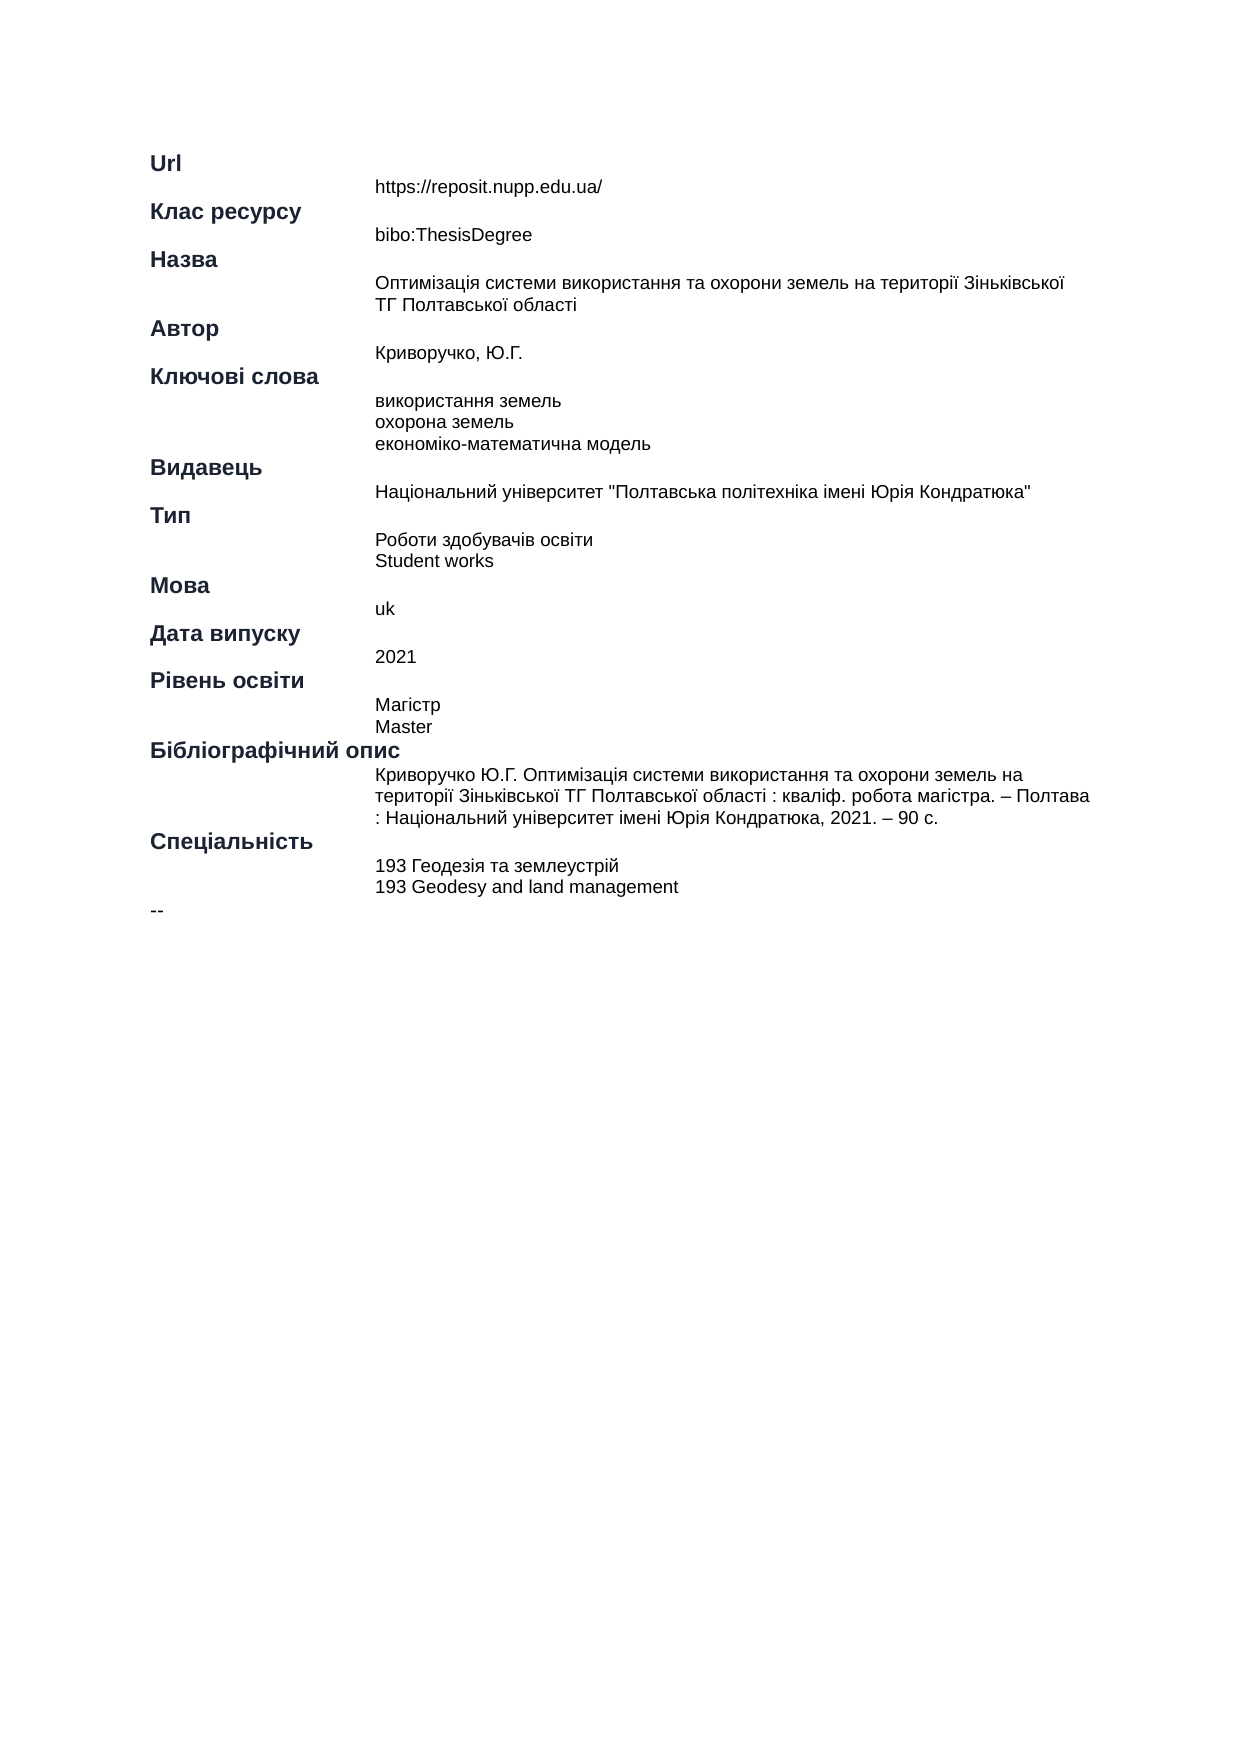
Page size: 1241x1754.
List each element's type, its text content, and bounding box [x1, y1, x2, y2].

text використання земель [375, 389, 1090, 411]
text 193 Geodesy and land management [375, 876, 1090, 897]
text uk [375, 598, 1090, 619]
text bibo:ThesisDegree [375, 224, 1090, 246]
text -- [150, 897, 1090, 921]
text 2021 [375, 646, 1090, 667]
text Національний університет "Полтавська політехніка імені Юрія Кондратюка" [375, 481, 1090, 502]
text Дата випуску [150, 619, 1090, 646]
text Рівень освіти [150, 667, 1090, 694]
text Клас ресурсу [150, 198, 1090, 224]
text Ключові слова [150, 363, 1090, 389]
text Бібліографічний опис [150, 737, 1090, 763]
text Видавець [150, 454, 1090, 481]
text Роботи здобувачів освіти [375, 528, 1090, 550]
text 193 Геодезія та землеустрій [375, 854, 1090, 876]
text охорона земель [375, 411, 1090, 433]
text Автор [150, 315, 1090, 342]
text Тип [150, 502, 1090, 528]
text Оптимізація системи використання та охорони земель на території Зіньківської ТГ Полтавської області [375, 272, 1090, 315]
text Student works [375, 550, 1090, 572]
text економіко-математична модель [375, 433, 1090, 454]
text Спеціальність [150, 828, 1090, 854]
text https://reposit.nupp.edu.ua/ [375, 176, 1090, 198]
text Криворучко Ю.Г. Оптимізація системи використання та охорони земель на території Зіньківської ТГ Полтавської області : кваліф. робота магістра. – Полтава : Національний університет імені Юрія Кондратюка, 2021. – 90 с. [375, 763, 1090, 828]
text Url [150, 150, 1090, 176]
text Криворучко, Ю.Г. [375, 342, 1090, 363]
text Магістр [375, 694, 1090, 715]
text Master [375, 715, 1090, 737]
text Назва [150, 246, 1090, 272]
text Мова [150, 572, 1090, 598]
